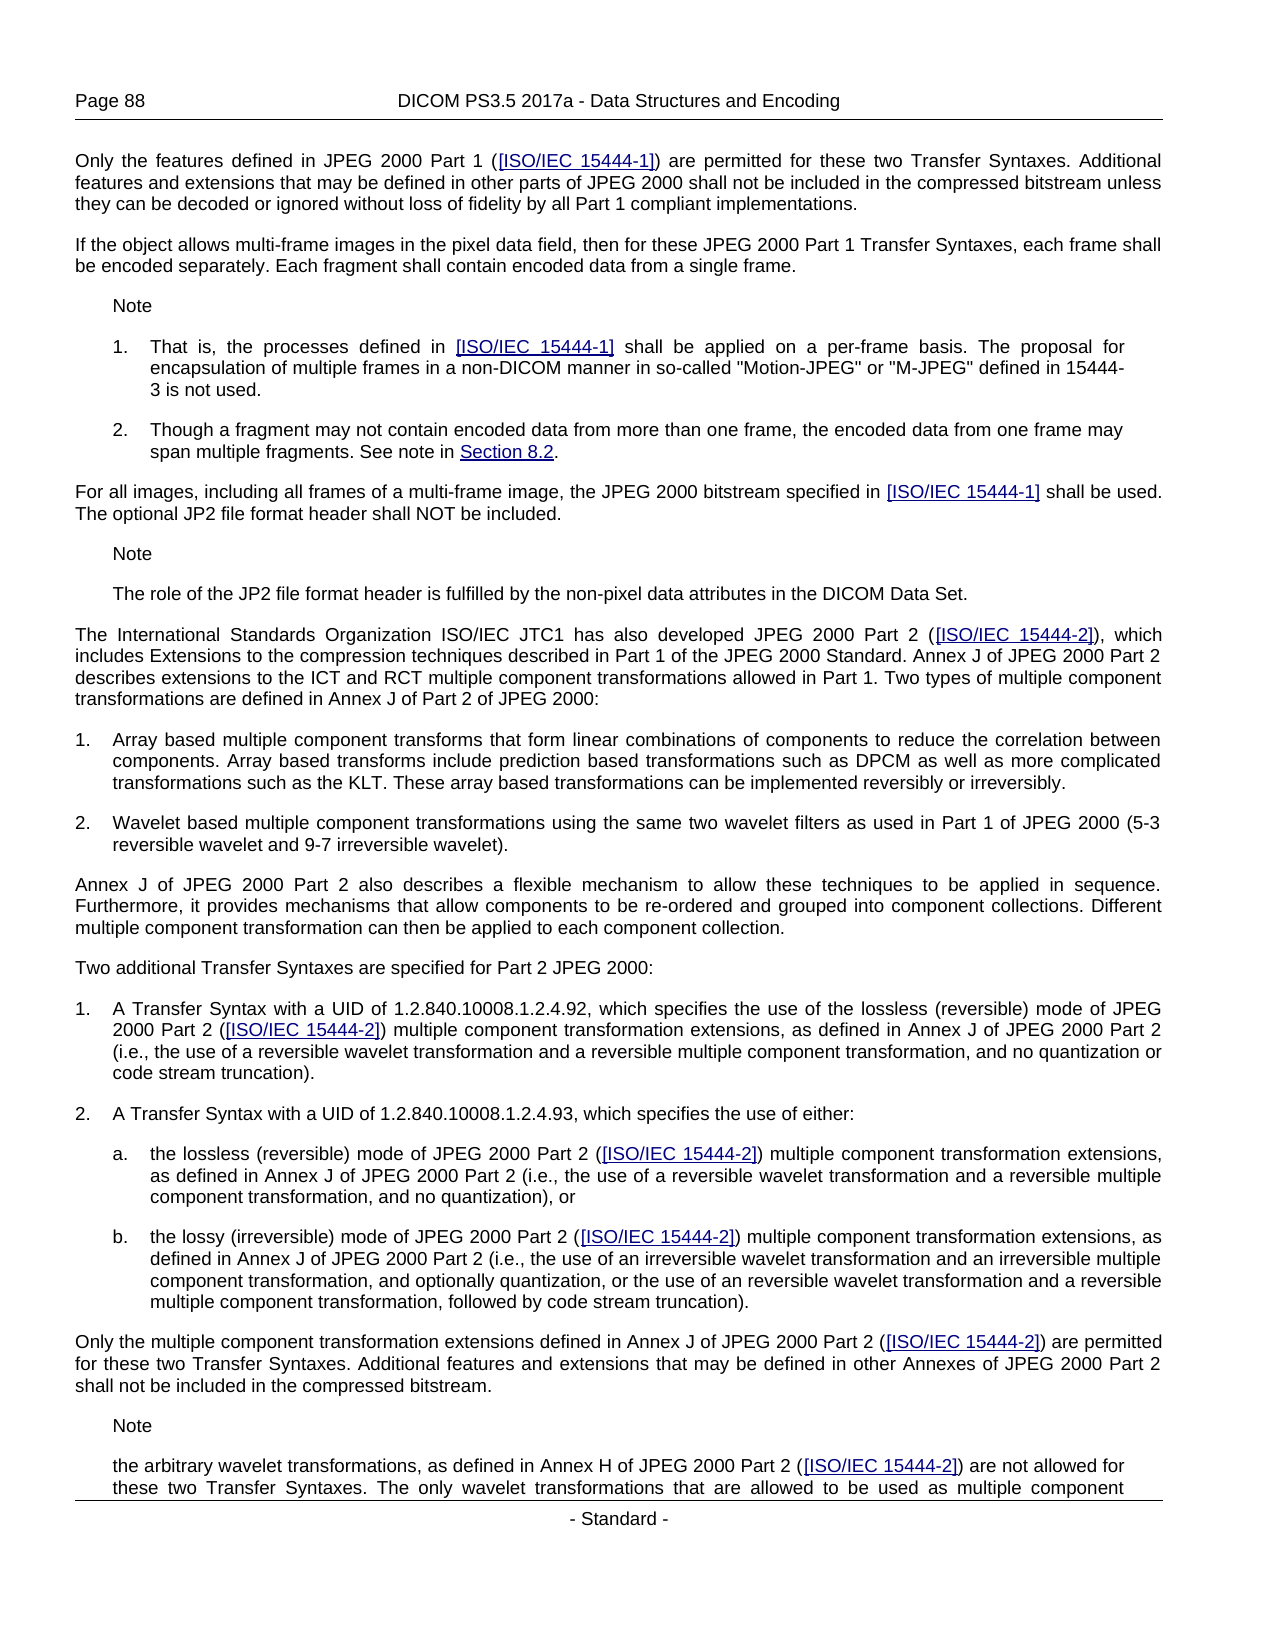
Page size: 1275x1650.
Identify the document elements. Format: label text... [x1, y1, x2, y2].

text Annex J of JPEG 2000 Part 2 also describes a flexible mechanism to allow these techniques to be applied in sequence. Furthermore, it provides mechanisms that allow components to be re-ordered and grouped into component collections. Different multiple component transformation can then be applied to each component collection. [75, 874, 1162, 938]
text Two additional Transfer Syntaxes are specified for Part 2 JPEG 2000: [75, 957, 1162, 979]
text the arbitrary wavelet transformations, as defined in Annex H of JPEG 2000 Part 2 ([ISO/IEC 15444-2]) are not allowed for these two Transfer Syntaxes. The only wavelet transformations that are allowed to be used as multiple component [112, 1455, 1125, 1498]
list Wavelet based multiple component transformations using the same two wavelet filters as used in Part 1 of JPEG 2000 (5-3 reversible wavelet and 9-7 irreversible wavelet). [75, 812, 1162, 855]
text If the object allows multi-frame images in the pixel data field, then for these JPEG 2000 Part 1 Transfer Syntaxes, each frame shall be encoded separately. Each fragment shall contain encoded data from a single frame. [75, 233, 1162, 277]
list A Transfer Syntax with a UID of 1.2.840.10008.1.2.4.93, which specifies the use of either: [75, 1102, 1162, 1124]
list the lossy (irreversible) mode of JPEG 2000 Part 2 ([ISO/IEC 15444-2]) multiple component transformation extensions, as defined in Annex J of JPEG 2000 Part 2 (i.e., the use of an irreversible wavelet transformation and an irreversible multiple component transformation, and optionally quantization, or the use of an reversible wavelet transformation and a reversible multiple component transformation, followed by code stream truncation). [112, 1226, 1162, 1312]
text Note [112, 295, 1125, 317]
text Note [112, 543, 1125, 564]
text The role of the JP2 file format header is fulfilled by the non-pixel data attributes in the DICOM Data Set. [112, 583, 1125, 605]
text Only the multiple component transformation extensions defined in Annex J of JPEG 2000 Part 2 ([ISO/IEC 15444-2]) are permitted for these two Transfer Syntaxes. Additional features and extensions that may be defined in other Annexes of JPEG 2000 Part 2 shall not be included in the compressed bitstream. [75, 1331, 1162, 1396]
list That is, the processes defined in [ISO/IEC 15444-1] shall be applied on a per-frame basis. The proposal for encapsulation of multiple frames in a non-DICOM manner in so-called "Motion-JPEG" or "M-JPEG" defined in 15444-3 is not used. [112, 336, 1125, 400]
text Note [112, 1415, 1125, 1436]
text Only the features defined in JPEG 2000 Part 1 ([ISO/IEC 15444-1]) are permitted for these two Transfer Syntaxes. Additional features and extensions that may be defined in other parts of JPEG 2000 shall not be included in the compressed bitstream unless they can be decoded or ignored without loss of fidelity by all Part 1 compliant implementations. [75, 150, 1162, 215]
list Though a fragment may not contain encoded data from more than one frame, the encoded data from one frame may span multiple fragments. See note in Section 8.2. [112, 419, 1125, 462]
list Array based multiple component transforms that form linear combinations of components to reduce the correlation between components. Array based transforms include prediction based transformations such as DPCM as well as more complicated transformations such as the KLT. These array based transformations can be implemented reversibly or irreversibly. [75, 728, 1162, 793]
text For all images, including all frames of a multi-frame image, the JPEG 2000 bitstream specified in [ISO/IEC 15444-1] shall be used. The optional JP2 file format header shall NOT be included. [75, 481, 1162, 524]
text The International Standards Organization ISO/IEC JTC1 has also developed JPEG 2000 Part 2 ([ISO/IEC 15444-2]), which includes Extensions to the compression techniques described in Part 1 of the JPEG 2000 Standard. Annex J of JPEG 2000 Part 2 describes extensions to the ICT and RCT multiple component transformations allowed in Part 1. Two types of multiple component transformations are defined in Annex J of Part 2 of JPEG 2000: [75, 623, 1162, 710]
list A Transfer Syntax with a UID of 1.2.840.10008.1.2.4.92, which specifies the use of the lossless (reversible) mode of JPEG 2000 Part 2 ([ISO/IEC 15444-2]) multiple component transformation extensions, as defined in Annex J of JPEG 2000 Part 2 (i.e., the use of a reversible wavelet transformation and a reversible multiple component transformation, and no quantization or code stream truncation). [75, 997, 1162, 1084]
list the lossless (reversible) mode of JPEG 2000 Part 2 ([ISO/IEC 15444-2]) multiple component transformation extensions, as defined in Annex J of JPEG 2000 Part 2 (i.e., the use of a reversible wavelet transformation and a reversible multiple component transformation, and no quantization), or [112, 1143, 1162, 1207]
